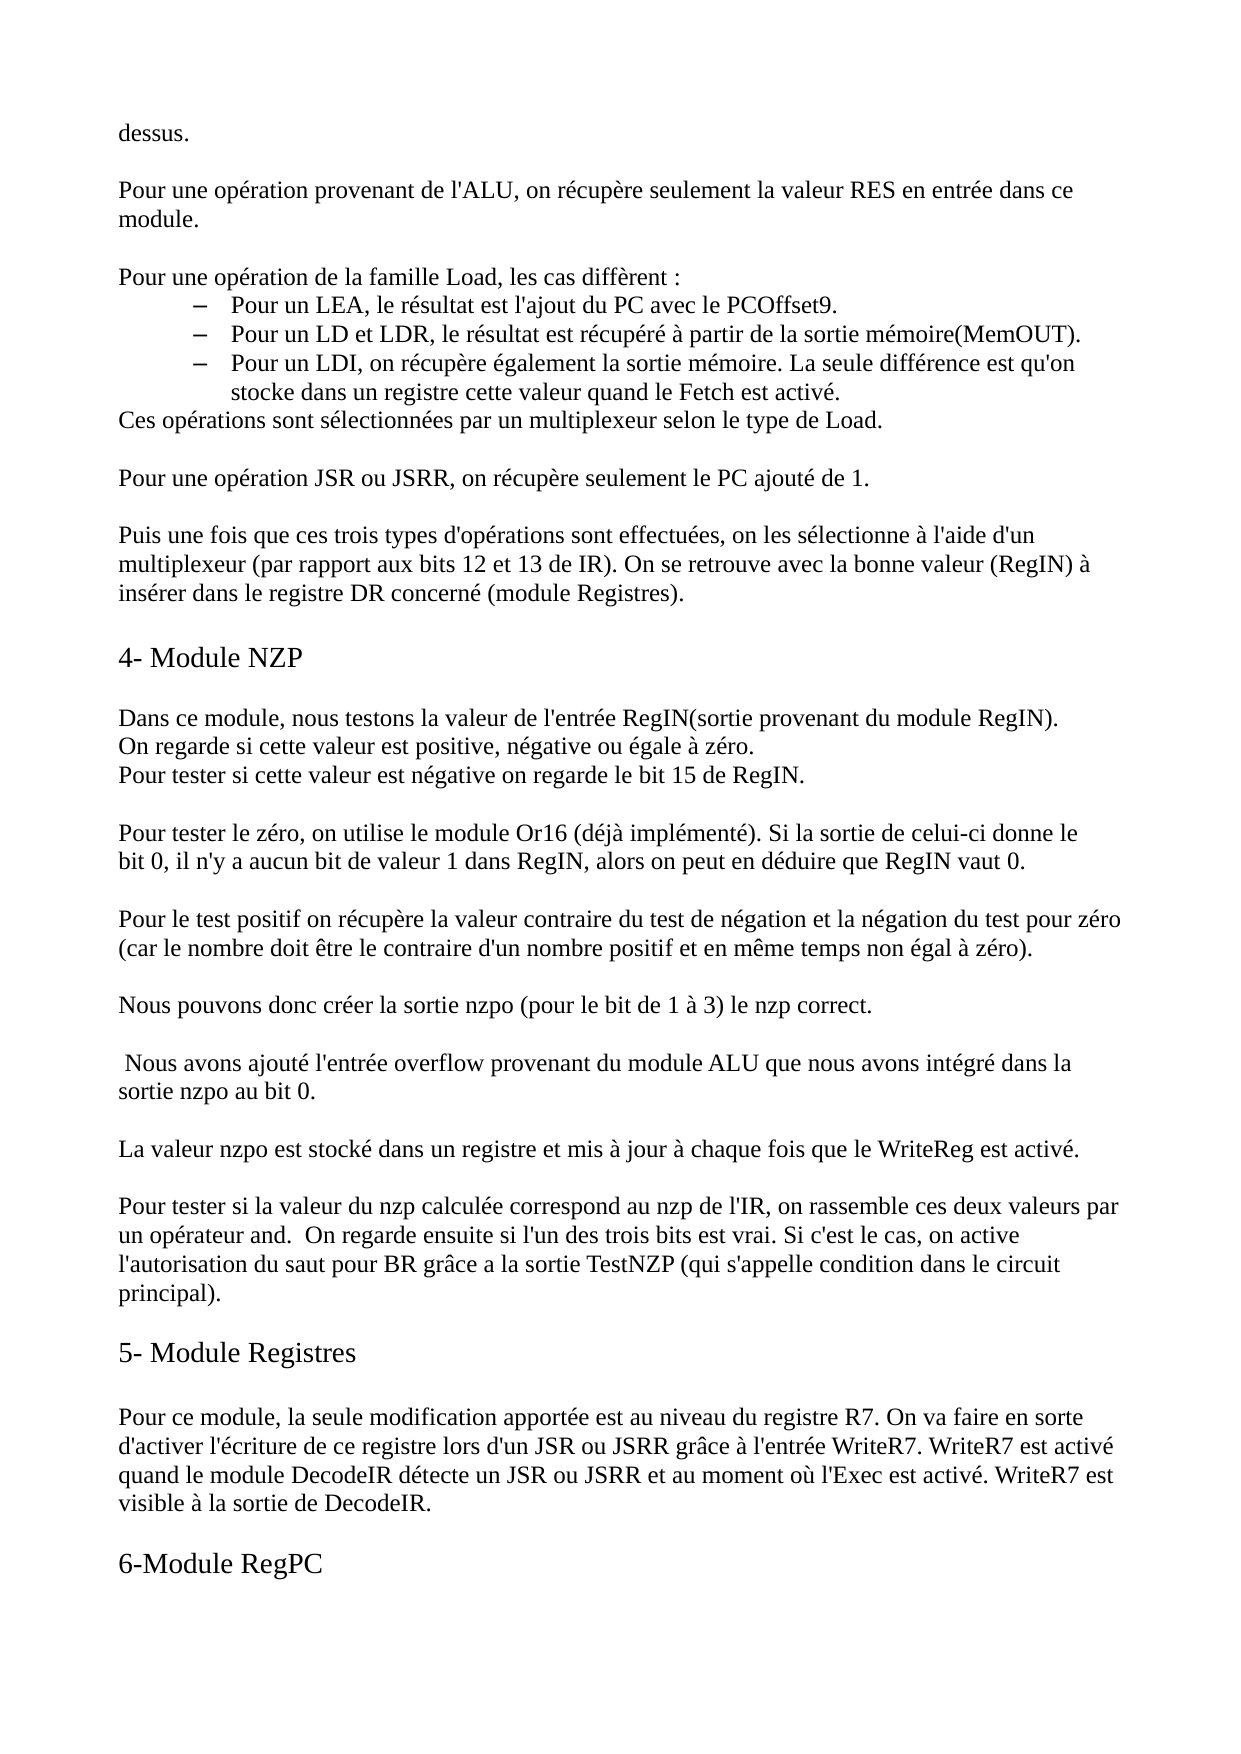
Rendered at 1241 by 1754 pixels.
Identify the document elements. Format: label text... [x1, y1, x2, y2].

text Pour ce module, la seule modification apportée est au niveau du registre R7. On va faire en sorte d'activer l'écriture de ce registre lors d'un JSR ou JSRR grâce à l'entrée WriteR7. WriteR7 est activé quand le module DecodeIR détecte un JSR ou JSRR et au moment où l'Exec est activé. WriteR7 est visible à la sortie de DecodeIR. [118, 1402, 1122, 1517]
text Pour tester le zéro, on utilise le module Or16 (déjà implémenté). Si la sortie de celui-ci donne le [118, 818, 1122, 846]
text Pour une opération JSR ou JSRR, on récupère seulement le PC ajouté de 1. [118, 463, 1122, 492]
text On regarde si cette valeur est positive, négative ou égale à zéro. [118, 731, 1122, 760]
text Pour une opération de la famille Load, les cas diffèrent : [118, 262, 1122, 291]
text Pour une opération provenant de l'ALU, on récupère seulement la valeur RES en entrée dans ce module. [118, 176, 1122, 233]
text dessus. [118, 118, 1122, 147]
text Nous avons ajouté l'entrée overflow provenant du module ALU que nous avons intégré dans la sortie nzpo au bit 0. [118, 1048, 1122, 1105]
list Pour un LD et LDR, le résultat est récupéré à partir de la sortie mémoire(MemOUT). [193, 319, 1122, 348]
text Ces opérations sont sélectionnées par un multiplexeur selon le type de Load. [118, 406, 1122, 434]
text Pour tester si la valeur du nzp calculée correspond au nzp de l'IR, on rassemble ces deux valeurs par un opérateur and. On regarde ensuite si l'un des trois bits est vrai. Si c'est le cas, on active l'autorisation du saut pour BR grâce a la sortie TestNZP (qui s'appelle condition dans le circuit principal). [118, 1191, 1122, 1306]
text La valeur nzpo est stocké dans un registre et mis à jour à chaque fois que le WriteReg est activé. [118, 1134, 1122, 1163]
text Pour tester si cette valeur est négative on regarde le bit 15 de RegIN. [118, 760, 1122, 789]
text Pour le test positif on récupère la valeur contraire du test de négation et la négation du test pour zéro (car le nombre doit être le contraire d'un nombre positif et en même temps non égal à zéro). [118, 904, 1122, 961]
text 6-Module RegPC [118, 1546, 1122, 1579]
text Dans ce module, nous testons la valeur de l'entrée RegIN(sortie provenant du module RegIN). [118, 703, 1122, 731]
text 4- Module NZP [118, 640, 1122, 674]
list Pour un LEA, le résultat est l'ajout du PC avec le PCOffset9. [193, 291, 1122, 319]
text Nous pouvons donc créer la sortie nzpo (pour le bit de 1 à 3) le nzp correct. [118, 990, 1122, 1019]
text Puis une fois que ces trois types d'opérations sont effectuées, on les sélectionne à l'aide d'un multiplexeur (par rapport aux bits 12 et 13 de IR). On se retrouve avec la bonne valeur (RegIN) à insérer dans le registre DR concerné (module Registres). [118, 521, 1122, 607]
list Pour un LDI, on récupère également la sortie mémoire. La seule différence est qu'on stocke dans un registre cette valeur quand le Fetch est activé. [193, 348, 1122, 406]
text bit 0, il n'y a aucun bit de valeur 1 dans RegIN, alors on peut en déduire que RegIN vaut 0. [118, 846, 1122, 875]
text 5- Module Registres [118, 1335, 1122, 1369]
